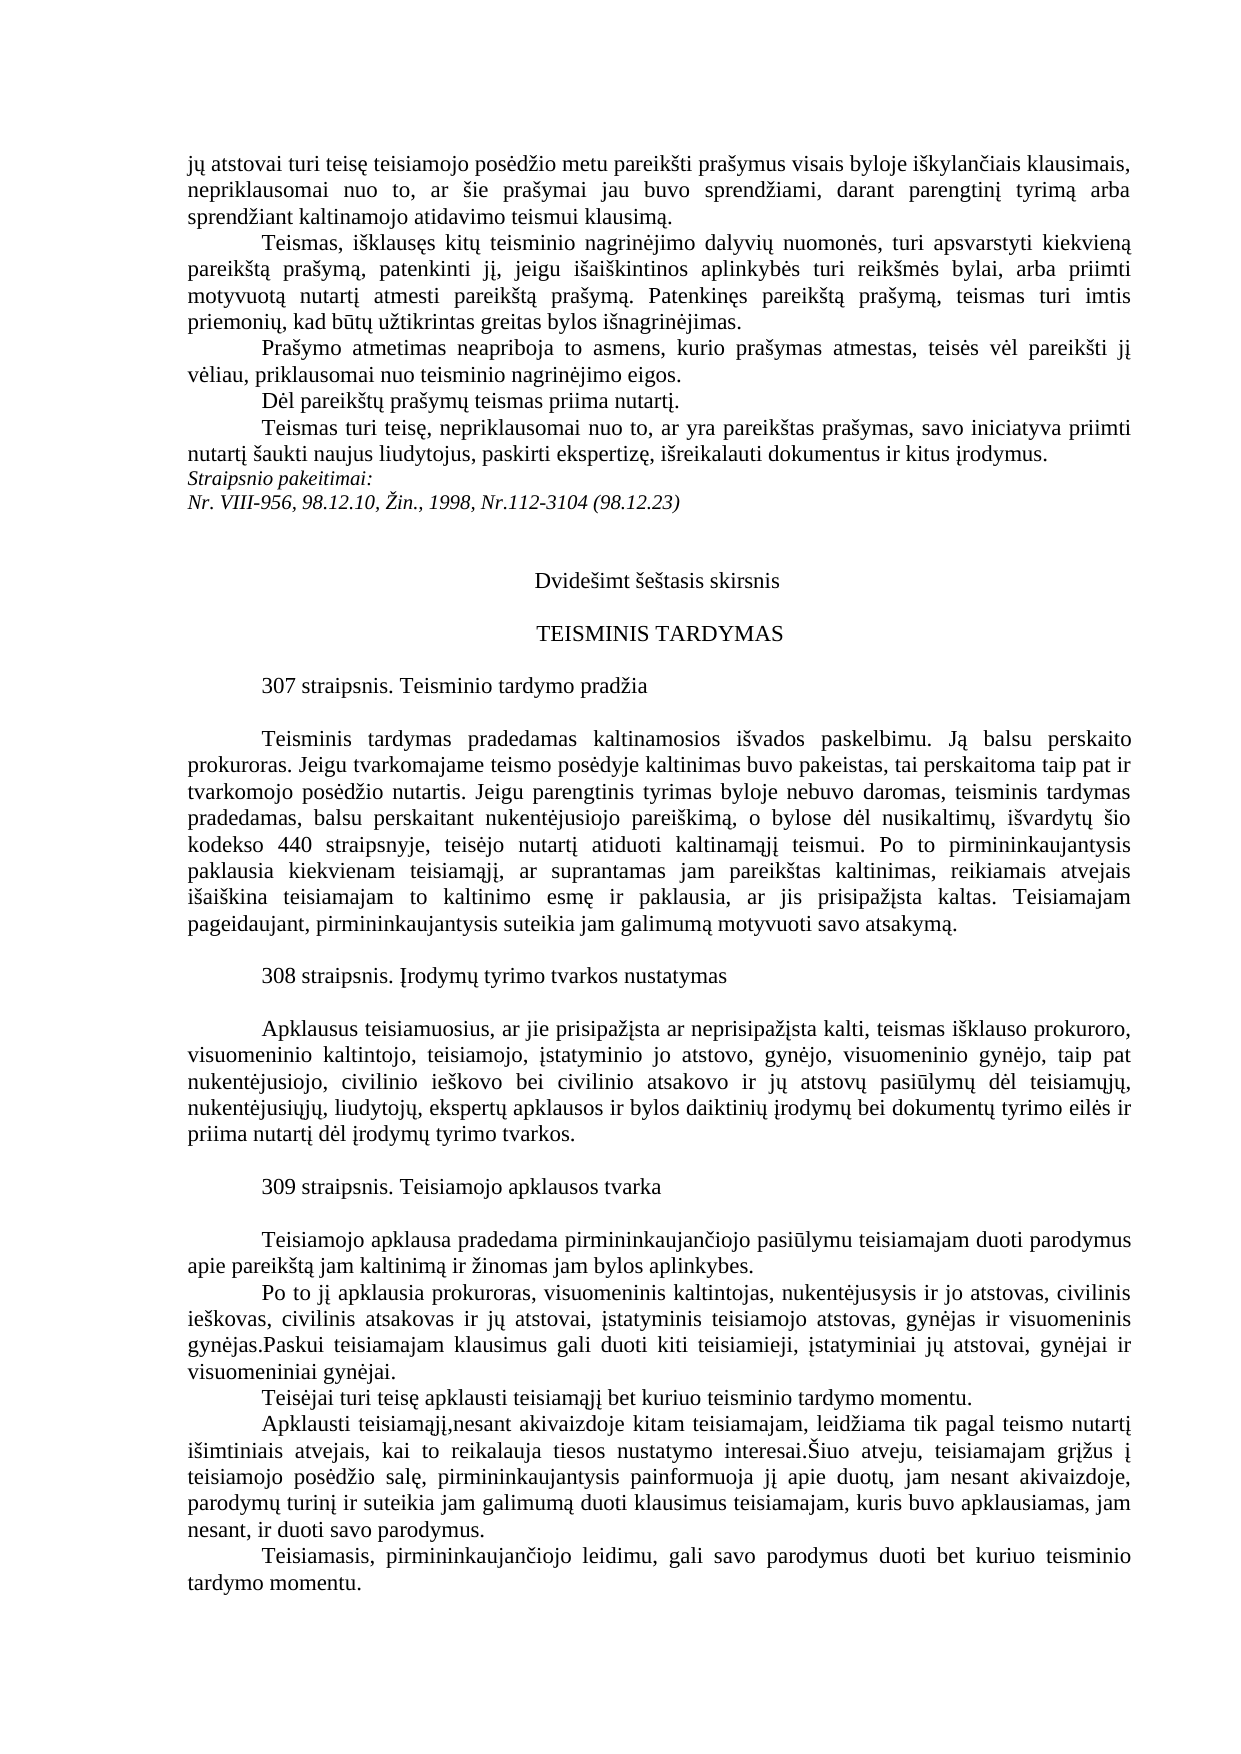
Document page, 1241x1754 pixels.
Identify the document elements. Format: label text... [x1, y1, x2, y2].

text 308 straipsnis. Įrodymų tyrimo tvarkos nustatymas [187, 962, 1132, 989]
text Dėl pareikštų prašymų teismas priima nutartį. [187, 387, 1132, 413]
text Apklausus teisiamuosius, ar jie prisipažįsta ar neprisipažįsta kalti, teismas išklauso prokuroro, visuomeninio kaltintojo, teisiamojo, įstatyminio jo atstovo, gynėjo, visuomeninio gynėjo, taip pat nukentėjusiojo, civilinio ieškovo bei civilinio atsakovo ir jų atstovų pasiūlymų dėl teisiamųjų, nukentėjusiųjų, liudytojų, ekspertų apklausos ir bylos daiktinių įrodymų bei dokumentų tyrimo eilės ir priima nutartį dėl įrodymų tyrimo tvarkos. [187, 1015, 1132, 1147]
text Teismas, išklausęs kitų teisminio nagrinėjimo dalyvių nuomonės, turi apsvarstyti kiekvieną pareikštą prašymą, patenkinti jį, jeigu išaiškintinos aplinkybės turi reikšmės bylai, arba priimti motyvuotą nutartį atmesti pareikštą prašymą. Patenkinęs pareikštą prašymą, teismas turi imtis priemonių, kad būtų užtikrintas greitas bylos išnagrinėjimas. [187, 229, 1132, 334]
text Teisminis tardymas pradedamas kaltinamosios išvados paskelbimu. Ją balsu perskaito prokuroras. Jeigu tvarkomajame teismo posėdyje kaltinimas buvo pakeistas, tai perskaitoma taip pat ir tvarkomojo posėdžio nutartis. Jeigu parengtinis tyrimas byloje nebuvo daromas, teisminis tardymas pradedamas, balsu perskaitant nukentėjusiojo pareiškimą, o bylose dėl nusikaltimų, išvardytų šio kodekso 440 straipsnyje, teisėjo nutartį atiduoti kaltinamąjį teismui. Po to pirmininkaujantysis paklausia kiekvienam teisiamąjį, ar suprantamas jam pareikštas kaltinimas, reikiamais atvejais išaiškina teisiamajam to kaltinimo esmę ir paklausia, ar jis prisipažįsta kaltas. Teisiamajam pageidaujant, pirmininkaujantysis suteikia jam galimumą motyvuoti savo atsakymą. [187, 725, 1132, 936]
text 307 straipsnis. Teisminio tardymo pradžia [187, 672, 1132, 699]
text Straipsnio pakeitimai: [187, 466, 1132, 490]
text Teisėjai turi teisę apklausti teisiamąjį bet kuriuo teisminio tardymo momentu. [187, 1384, 1132, 1410]
text Dvidešimt šeštasis skirsnis [187, 567, 1132, 593]
text Prašymo atmetimas neapriboja to asmens, kurio prašymas atmestas, teisės vėl pareikšti jį vėliau, priklausomai nuo teisminio nagrinėjimo eigos. [187, 334, 1132, 387]
text jų atstovai turi teisę teisiamojo posėdžio metu pareikšti prašymus visais byloje iškylančiais klausimais, nepriklausomai nuo to, ar šie prašymai jau buvo sprendžiami, darant parengtinį tyrimą arba sprendžiant kaltinamojo atidavimo teismui klausimą. [187, 150, 1132, 229]
text Teismas turi teisę, nepriklausomai nuo to, ar yra pareikštas prašymas, savo iniciatyva priimti nutartį šaukti naujus liudytojus, paskirti ekspertizę, išreikalauti dokumentus ir kitus įrodymus. [187, 413, 1132, 466]
text TEISMINIS TARDYMAS [187, 620, 1132, 646]
text Teisiamojo apklausa pradedama pirmininkaujančiojo pasiūlymu teisiamajam duoti parodymus apie pareikštą jam kaltinimą ir žinomas jam bylos aplinkybes. [187, 1226, 1132, 1279]
text Po to jį apklausia prokuroras, visuomeninis kaltintojas, nukentėjusysis ir jo atstovas, civilinis ieškovas, civilinis atsakovas ir jų atstovai, įstatyminis teisiamojo atstovas, gynėjas ir visuomeninis gynėjas.Paskui teisiamajam klausimus gali duoti kiti teisiamieji, įstatyminiai jų atstovai, gynėjai ir visuomeniniai gynėjai. [187, 1279, 1132, 1384]
text 309 straipsnis. Teisiamojo apklausos tvarka [187, 1173, 1132, 1199]
text Nr. VIII-956, 98.12.10, Žin., 1998, Nr.112-3104 (98.12.23) [187, 490, 1132, 514]
text Apklausti teisiamąjį,nesant akivaizdoje kitam teisiamajam, leidžiama tik pagal teismo nutartį išimtiniais atvejais, kai to reikalauja tiesos nustatymo interesai.Šiuo atveju, teisiamajam grįžus į teisiamojo posėdžio salę, pirmininkaujantysis painformuoja jį apie duotų, jam nesant akivaizdoje, parodymų turinį ir suteikia jam galimumą duoti klausimus teisiamajam, kuris buvo apklausiamas, jam nesant, ir duoti savo parodymus. [187, 1410, 1132, 1542]
text Teisiamasis, pirmininkaujančiojo leidimu, gali savo parodymus duoti bet kuriuo teisminio tardymo momentu. [187, 1542, 1132, 1595]
